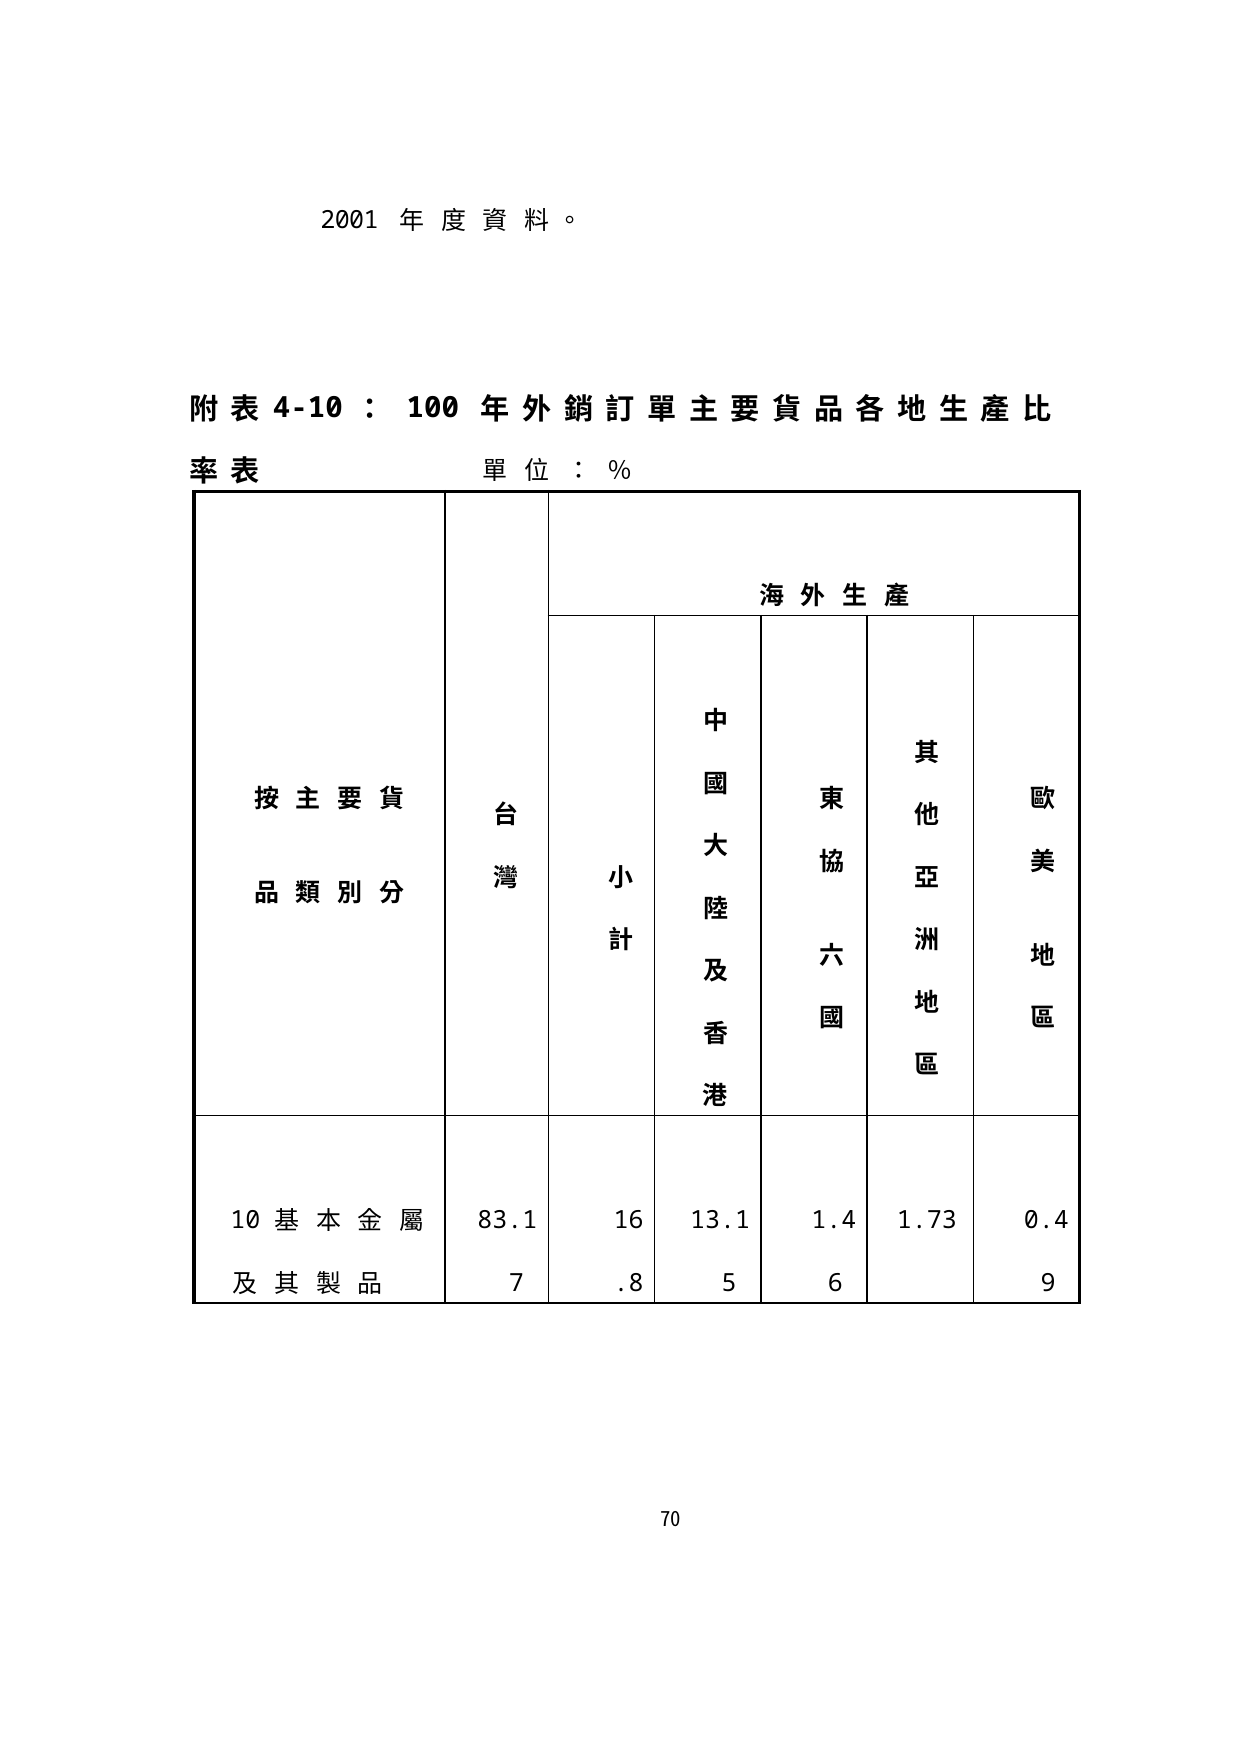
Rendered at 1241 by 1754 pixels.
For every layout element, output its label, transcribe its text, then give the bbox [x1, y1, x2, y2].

table_cell 歐美 地區 [974, 616, 1078, 1115]
text 附表4-10：100年外銷訂單主要貨品各地生產比率表 單位：％ [183, 365, 1058, 490]
table_header 按主要貨 品類別分 [196, 493, 444, 1115]
table_cell 1.46 [762, 1116, 866, 1302]
table_cell 0.49 [974, 1116, 1078, 1302]
table_cell 小計 [549, 616, 654, 1115]
table_header 海外生產 [549, 493, 1078, 615]
table_cell 16.8 [549, 1116, 654, 1302]
table_cell 東協 六國 [762, 616, 866, 1115]
table_cell 其他亞洲地區 [868, 616, 973, 1115]
table_cell 1.73 [868, 1116, 973, 1302]
table_cell 10基本金屬及其製品 [196, 1116, 444, 1302]
table_cell 13.15 [655, 1116, 760, 1302]
table_cell 中國大陸及香港 [655, 616, 760, 1115]
text 2001年度資料。 [256, 177, 1058, 240]
table_header 台灣 [446, 493, 548, 1115]
table_cell 83.17 [446, 1116, 548, 1302]
